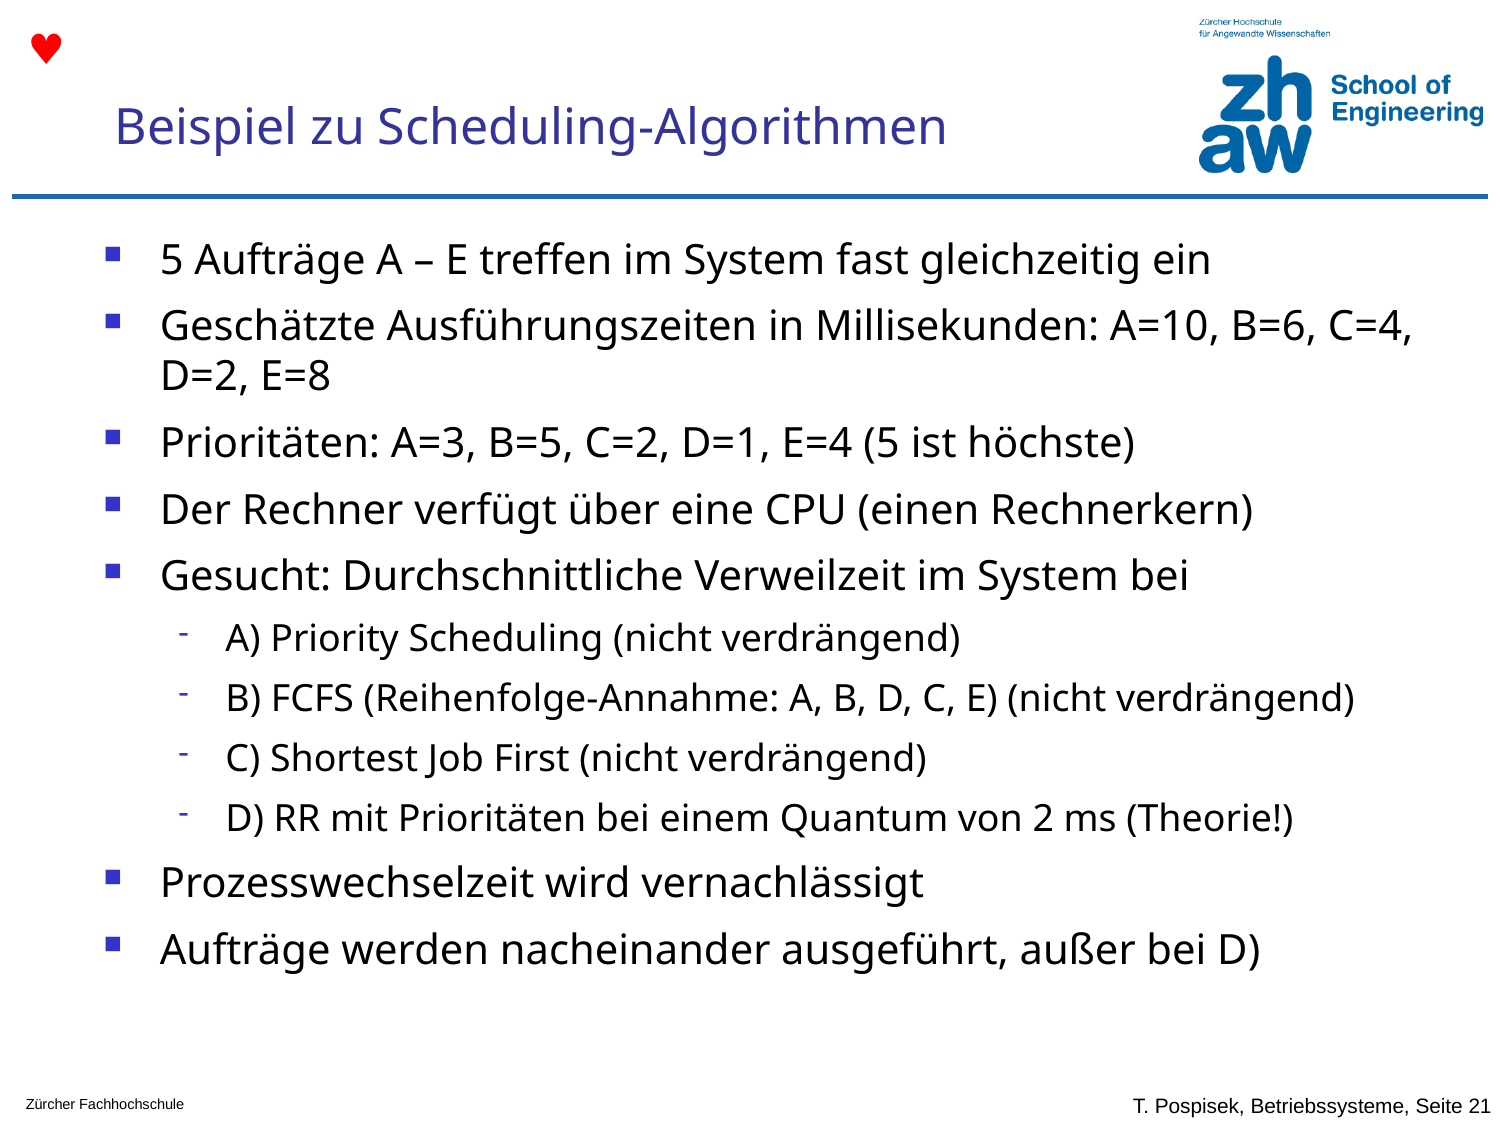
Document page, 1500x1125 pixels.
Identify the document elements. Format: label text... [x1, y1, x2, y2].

text_box ♥️ [12, 11, 95, 84]
title Beispiel zu Scheduling-Algorithmen [99, 50, 1379, 163]
list 5 Aufträge A – E treffen im System fast gleichzeitig ein Geschätzte Ausführungszeiten in Millisekunden: A=10, B=6, C=4, D=2, E=8 Prioritäten: A=3, B=5, C=2, D=1, E=4 (5 ist höchste) Der Rechner verfügt über eine CPU (einen Rechnerkern) Gesucht: Durchschnittliche Verweilzeit im System bei A) Priority Scheduling (nicht verdrängend) B) FCFS (Reihenfolge-Annahme: A, B, D, C, E) (nicht verdrängend) C) Shortest Job First (nicht verdrängend) D) RR mit Prioritäten bei einem Quantum von 2 ms (Theorie!) Prozesswechselzeit wird vernachlässigt Aufträge werden nacheinander ausgeführt, außer bei D) [88, 224, 1435, 988]
picture [1199, 19, 1483, 173]
